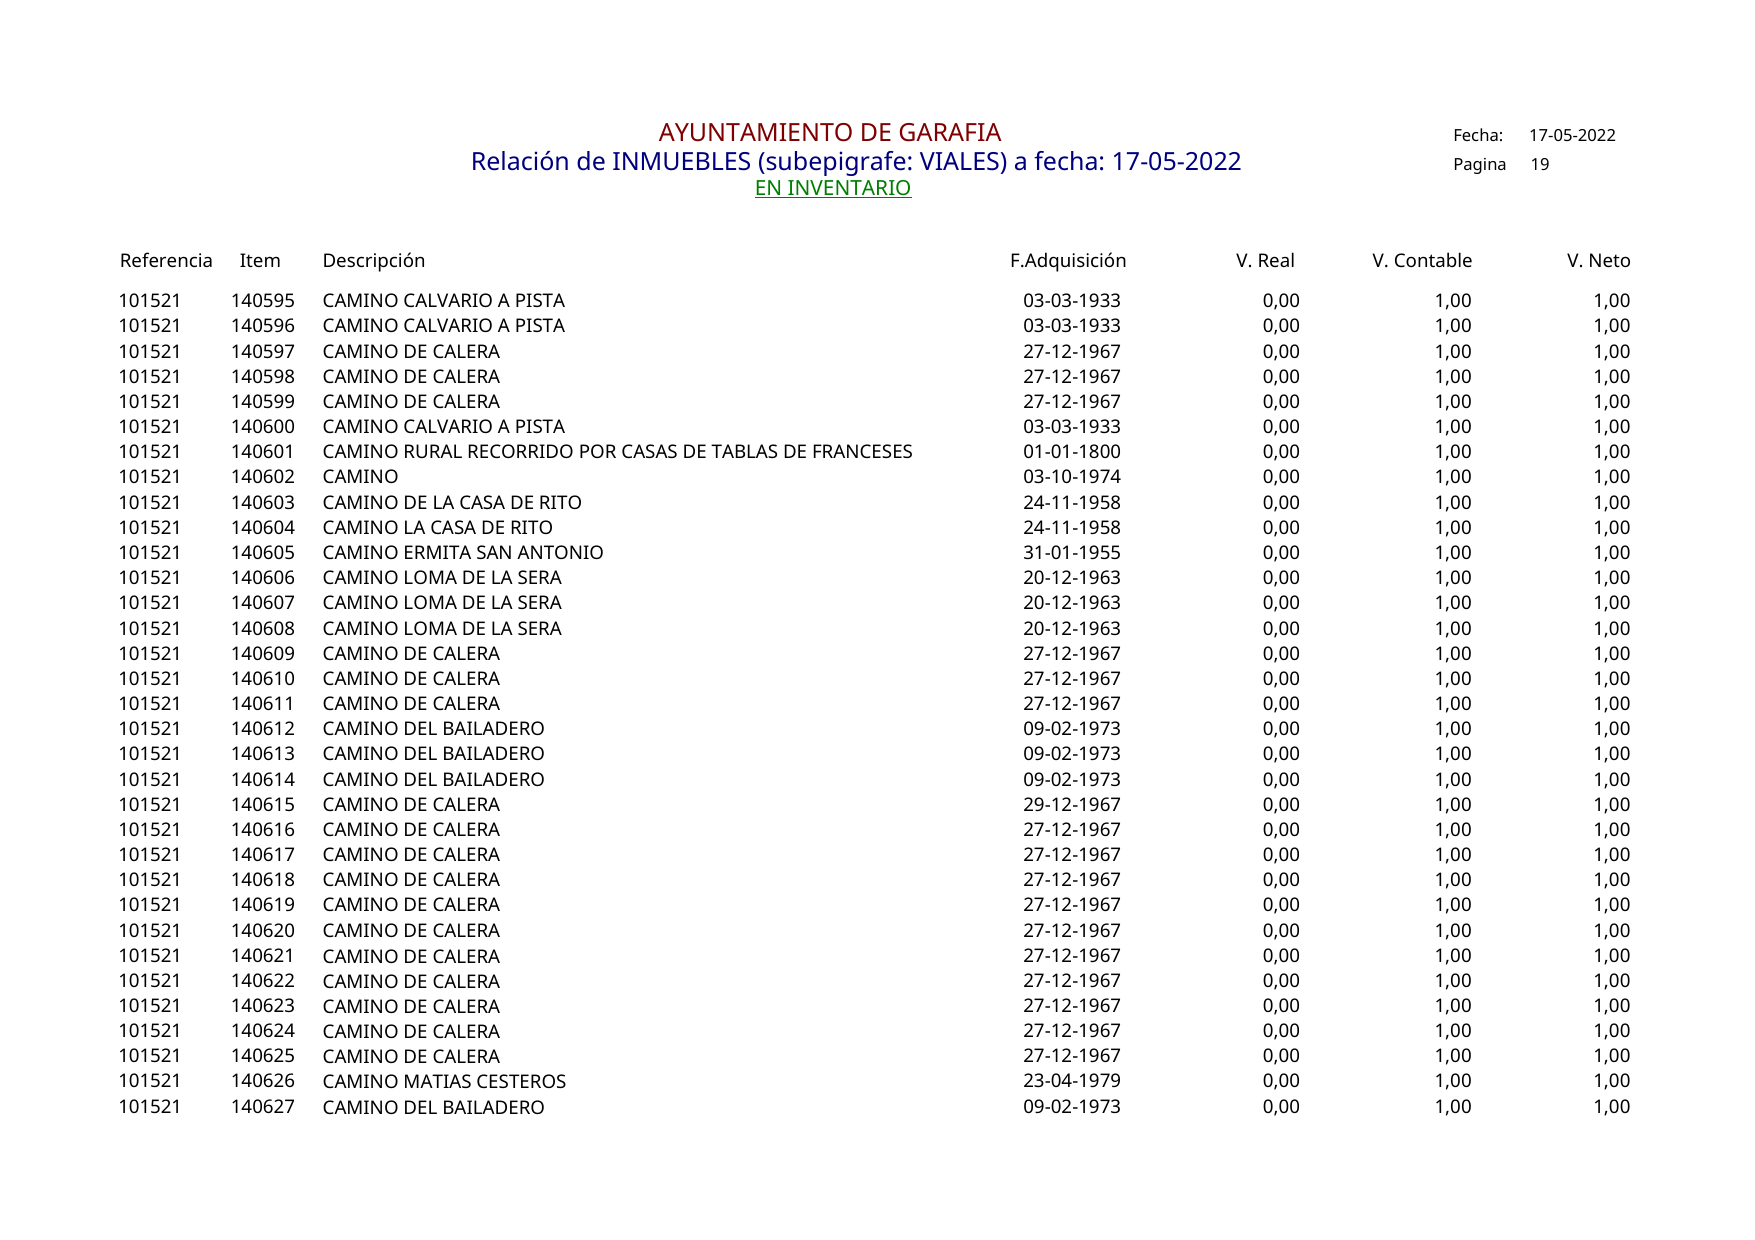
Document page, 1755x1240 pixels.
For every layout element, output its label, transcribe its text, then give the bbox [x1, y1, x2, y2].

text 1,00 [1434, 1021, 1496, 1042]
text 140596 [231, 316, 318, 337]
text 140599 [231, 392, 318, 413]
text 101521 [118, 417, 206, 438]
text F.Adquisición [1010, 251, 1147, 272]
text 1,00 [1593, 367, 1654, 387]
text CAMINO DE CALERA [322, 946, 606, 967]
text CAMINO DE CALERA [322, 1047, 606, 1068]
text 1,00 [1593, 769, 1654, 790]
text 27-12-1967 [1023, 845, 1144, 866]
text 1,00 [1593, 744, 1654, 765]
text CAMINO DE CALERA [322, 921, 606, 942]
text 0,00 [1263, 845, 1324, 866]
text 0,00 [1263, 794, 1324, 815]
text CAMINO DE CALERA [322, 794, 985, 815]
text 1,00 [1593, 1071, 1654, 1092]
text 20-12-1963 [1023, 618, 1144, 639]
text 101521 [118, 945, 206, 966]
text 140606 [231, 568, 318, 589]
text 1,00 [1434, 543, 1496, 564]
text CAMINO DE CALERA [322, 972, 606, 992]
text 1,00 [1434, 367, 1496, 387]
text 1,00 [1593, 467, 1654, 488]
text 1,00 [1593, 895, 1654, 916]
text 140610 [231, 669, 318, 689]
text 101521 [118, 1096, 206, 1117]
text CAMINO LOMA DE LA SERA [322, 593, 985, 614]
text 0,00 [1263, 719, 1324, 740]
text 0,00 [1263, 769, 1324, 790]
text 140613 [231, 744, 318, 765]
text 1,00 [1593, 694, 1654, 715]
text 0,00 [1263, 316, 1324, 337]
text 1,00 [1593, 669, 1654, 689]
text 09-02-1973 [1023, 744, 1144, 765]
text 23-04-1979 [1023, 1071, 1144, 1092]
text 24-11-1958 [1023, 492, 1144, 513]
text CAMINO LOMA DE LA SERA [322, 618, 985, 639]
text CAMINO DE CALERA [322, 895, 985, 916]
text 1,00 [1593, 518, 1654, 538]
text 101521 [118, 895, 206, 916]
text 1,00 [1434, 316, 1496, 337]
text 1,00 [1434, 945, 1496, 966]
text 140626 [231, 1071, 318, 1092]
text 01-01-1800 [1023, 442, 1144, 463]
text 1,00 [1593, 945, 1654, 966]
text 03-03-1933 [1023, 316, 1144, 337]
text CAMINO DE LA CASA DE RITO [322, 492, 985, 513]
text 1,00 [1593, 845, 1654, 866]
text 0,00 [1263, 643, 1324, 664]
text CAMINO DE CALERA [322, 819, 985, 841]
text 1,00 [1593, 1096, 1654, 1117]
text CAMINO DE CALERA [322, 694, 985, 715]
text 0,00 [1263, 1021, 1324, 1042]
text 27-12-1967 [1023, 895, 1144, 916]
text 1,00 [1593, 920, 1654, 941]
text 03-10-1974 [1023, 467, 1144, 488]
text 1,00 [1593, 819, 1654, 841]
text 03-03-1933 [1023, 417, 1144, 438]
text 27-12-1967 [1023, 643, 1144, 664]
text 101521 [118, 769, 206, 790]
text 0,00 [1263, 945, 1324, 966]
text Fecha: [1453, 126, 1529, 145]
text 1,00 [1593, 341, 1654, 362]
text 0,00 [1263, 618, 1324, 639]
text 1,00 [1434, 593, 1496, 614]
text 1,00 [1593, 543, 1654, 564]
text Relación de INMUEBLES (subepigrafe: VIALES) a fecha: 17-05-2022 [471, 148, 1245, 176]
text 140601 [231, 442, 318, 463]
text Pagina 19 [1453, 156, 1572, 174]
text 140607 [231, 593, 318, 614]
text 140620 [231, 920, 318, 941]
text CAMINO LA CASA DE RITO [322, 518, 985, 538]
text 27-12-1967 [1023, 945, 1144, 966]
text 1,00 [1593, 643, 1654, 664]
text CAMINO DE CALERA [322, 845, 985, 866]
text CAMINO DEL BAILADERO [322, 744, 985, 765]
text 09-02-1973 [1023, 719, 1144, 740]
text 140611 [231, 694, 318, 715]
text 101521 [118, 367, 206, 387]
text 27-12-1967 [1023, 920, 1144, 941]
text 101521 [118, 1046, 206, 1067]
text 1,00 [1434, 1046, 1496, 1067]
text 101521 [118, 845, 206, 866]
text 27-12-1967 [1023, 996, 1144, 1017]
text 101521 [118, 618, 206, 639]
text CAMINO DE CALERA [322, 341, 985, 362]
text 1,00 [1434, 618, 1496, 639]
text 140603 [231, 492, 318, 513]
text 0,00 [1263, 291, 1324, 312]
text CAMINO DE CALERA [322, 870, 985, 891]
text 27-12-1967 [1023, 694, 1144, 715]
text 0,00 [1263, 669, 1324, 689]
text 140623 [231, 996, 318, 1017]
text 1,00 [1593, 870, 1654, 891]
text 140604 [231, 518, 318, 538]
text 140617 [231, 845, 318, 866]
text 0,00 [1263, 1046, 1324, 1067]
text 1,00 [1593, 996, 1654, 1017]
text 0,00 [1263, 971, 1324, 992]
text 27-12-1967 [1023, 819, 1144, 841]
text Referencia Item [119, 251, 298, 272]
text 140624 [231, 1021, 318, 1042]
text 1,00 [1434, 669, 1496, 689]
text 1,00 [1593, 794, 1654, 815]
text 1,00 [1434, 467, 1496, 488]
text 1,00 [1434, 568, 1496, 589]
text 0,00 [1263, 593, 1324, 614]
text 27-12-1967 [1023, 669, 1144, 689]
text 0,00 [1263, 1096, 1324, 1117]
text 0,00 [1263, 1071, 1324, 1092]
text CAMINO MATIAS CESTEROS [322, 1072, 606, 1093]
text CAMINO [322, 467, 985, 488]
text 1,00 [1434, 845, 1496, 866]
text 0,00 [1263, 392, 1324, 413]
text 101521 [118, 593, 206, 614]
text CAMINO CALVARIO A PISTA [322, 316, 985, 337]
text 140614 [231, 769, 318, 790]
text CAMINO DE CALERA [322, 392, 985, 413]
text 1,00 [1434, 643, 1496, 664]
text 27-12-1967 [1023, 870, 1144, 891]
text 0,00 [1263, 996, 1324, 1017]
text 0,00 [1263, 543, 1324, 564]
text 27-12-1967 [1023, 971, 1144, 992]
text 31-01-1955 [1023, 543, 1144, 564]
text 0,00 [1263, 492, 1324, 513]
text 0,00 [1263, 568, 1324, 589]
text 140619 [231, 895, 318, 916]
text CAMINO DE CALERA [322, 643, 985, 664]
text 1,00 [1593, 291, 1654, 312]
text 1,00 [1434, 442, 1496, 463]
text 101521 [118, 719, 206, 740]
text V. Contable [1372, 251, 1495, 272]
text 1,00 [1434, 417, 1496, 438]
text 101521 [118, 870, 206, 891]
text EN INVENTARIO [754, 177, 942, 200]
text CAMINO DEL BAILADERO [322, 719, 985, 740]
text 03-03-1933 [1023, 291, 1144, 312]
text 101521 [118, 442, 206, 463]
text 1,00 [1593, 568, 1654, 589]
text CAMINO RURAL RECORRIDO POR CASAS DE TABLAS DE FRANCESES [322, 442, 985, 463]
text 1,00 [1593, 971, 1654, 992]
text 140616 [231, 819, 318, 841]
text 1,00 [1434, 392, 1496, 413]
text Descripción [322, 251, 445, 272]
text CAMINO DEL BAILADERO [322, 769, 985, 790]
text 0,00 [1263, 518, 1324, 538]
text 1,00 [1593, 316, 1654, 337]
text CAMINO DEL BAILADERO [322, 1097, 606, 1118]
text CAMINO ERMITA SAN ANTONIO [322, 543, 985, 564]
text 0,00 [1263, 744, 1324, 765]
text 1,00 [1593, 492, 1654, 513]
text 0,00 [1263, 442, 1324, 463]
text 1,00 [1434, 291, 1496, 312]
text 101521 [118, 996, 206, 1017]
text 1,00 [1434, 694, 1496, 715]
text 20-12-1963 [1023, 593, 1144, 614]
text 140621 [231, 945, 318, 966]
text 101521 [118, 543, 206, 564]
text 101521 [118, 1071, 206, 1092]
text 140612 [231, 719, 318, 740]
text 1,00 [1434, 518, 1496, 538]
text 140627 [231, 1096, 318, 1117]
text 101521 [118, 920, 206, 941]
text 101521 [118, 492, 206, 513]
text 1,00 [1593, 442, 1654, 463]
text 20-12-1963 [1023, 568, 1144, 589]
text 0,00 [1263, 819, 1324, 841]
text CAMINO DE CALERA [322, 669, 985, 689]
text CAMINO LOMA DE LA SERA [322, 568, 985, 589]
text 1,00 [1593, 392, 1654, 413]
text 0,00 [1263, 417, 1324, 438]
text 101521 [118, 341, 206, 362]
text 140598 [231, 367, 318, 387]
text 101521 [118, 971, 206, 992]
text CAMINO CALVARIO A PISTA [322, 291, 985, 312]
text 101521 [118, 669, 206, 689]
text 1,00 [1434, 819, 1496, 841]
text 101521 [118, 819, 206, 841]
text 1,00 [1434, 1096, 1496, 1117]
text 140625 [231, 1046, 318, 1067]
text 1,00 [1434, 920, 1496, 941]
text 1,00 [1434, 1071, 1496, 1092]
text CAMINO DE CALERA [322, 1022, 606, 1043]
text 1,00 [1434, 794, 1496, 815]
text 0,00 [1263, 920, 1324, 941]
text 101521 [118, 643, 206, 664]
text 27-12-1967 [1023, 367, 1144, 387]
text 140608 [231, 618, 318, 639]
text 0,00 [1263, 694, 1324, 715]
text 1,00 [1593, 618, 1654, 639]
text 1,00 [1593, 719, 1654, 740]
text 09-02-1973 [1023, 769, 1144, 790]
text 101521 [118, 518, 206, 538]
text 1,00 [1434, 870, 1496, 891]
text 27-12-1967 [1023, 1046, 1144, 1067]
text 1,00 [1434, 769, 1496, 790]
text 0,00 [1263, 467, 1324, 488]
text 1,00 [1434, 971, 1496, 992]
text V. Real [1236, 251, 1323, 272]
text 1,00 [1593, 1046, 1654, 1067]
text 140622 [231, 971, 318, 992]
text CAMINO DE CALERA [322, 997, 606, 1018]
text AYUNTAMIENTO DE GARAFIA [659, 119, 1058, 147]
text 140597 [231, 341, 318, 362]
text 24-11-1958 [1023, 518, 1144, 538]
text 140605 [231, 543, 318, 564]
text 140618 [231, 870, 318, 891]
text 27-12-1967 [1023, 1021, 1144, 1042]
text 1,00 [1434, 744, 1496, 765]
text 140615 [231, 794, 318, 815]
text 1,00 [1593, 1021, 1654, 1042]
text 0,00 [1263, 895, 1324, 916]
text 1,00 [1434, 492, 1496, 513]
text 1,00 [1593, 417, 1654, 438]
text 101521 [118, 392, 206, 413]
text 140595 [231, 291, 318, 312]
text 09-02-1973 [1023, 1096, 1144, 1117]
text 0,00 [1263, 870, 1324, 891]
text CAMINO DE CALERA [322, 367, 985, 387]
text 101521 [118, 1021, 206, 1042]
text 0,00 [1263, 341, 1324, 362]
text 101521 [118, 291, 206, 312]
text 1,00 [1434, 341, 1496, 362]
text 1,00 [1434, 895, 1496, 916]
text 29-12-1967 [1023, 794, 1144, 815]
text 140602 [231, 467, 318, 488]
text 0,00 [1263, 367, 1324, 387]
text 101521 [118, 568, 206, 589]
text 101521 [118, 694, 206, 715]
text V. Neto [1567, 251, 1655, 272]
text 140609 [231, 643, 318, 664]
text CAMINO CALVARIO A PISTA [322, 417, 985, 438]
text 101521 [118, 316, 206, 337]
text 101521 [118, 794, 206, 815]
text 1,00 [1434, 719, 1496, 740]
text 27-12-1967 [1023, 341, 1144, 362]
text 1,00 [1593, 593, 1654, 614]
text 17-05-2022 [1529, 126, 1639, 145]
text 101521 [118, 744, 206, 765]
text 101521 [118, 467, 206, 488]
text 140600 [231, 417, 318, 438]
text 27-12-1967 [1023, 392, 1144, 413]
text 1,00 [1434, 996, 1496, 1017]
